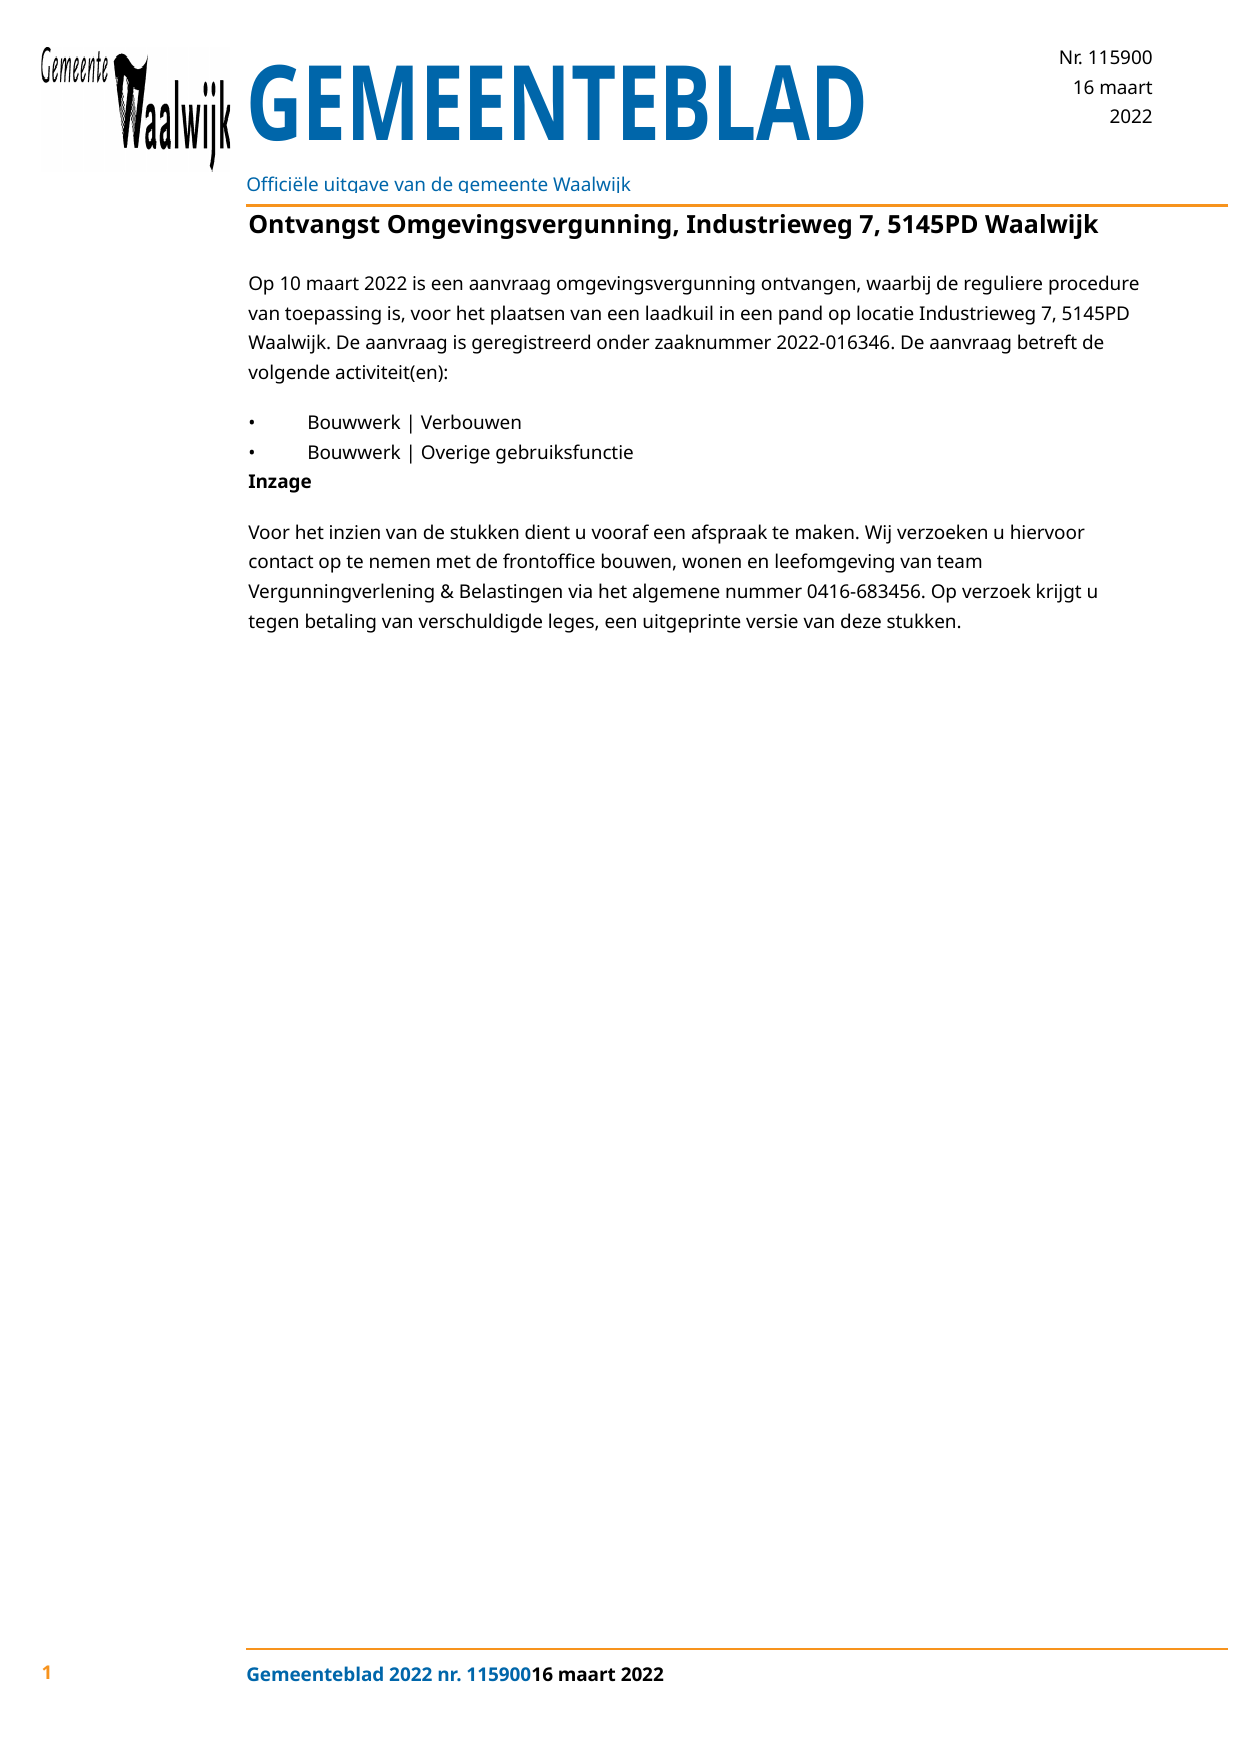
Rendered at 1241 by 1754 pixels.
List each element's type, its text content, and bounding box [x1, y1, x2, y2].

list Bouwwerk | Overige gebruiksfunctie [248, 439, 1152, 465]
picture [41, 47, 231, 172]
text Op 10 maart 2022 is een aanvraag omgevingsvergunning ontvangen, waarbij de reguliere procedure van toepassing is, voor het plaatsen van een laadkuil in een pand op locatie Industrieweg 7, 5145PD Waalwijk. De aanvraag is geregistreerd onder zaaknummer 2022-016346. De aanvraag betreft de volgende activiteit(en): [248, 270, 1152, 385]
text Inzage [248, 469, 1152, 494]
text Voor het inzien van de stukken dient u vooraf een afspraak te maken. Wij verzoeken u hiervoor contact op te nemen met de frontoffice bouwen, wonen en leefomgeving van team Vergunningverlening & Belastingen via het algemene nummer 0416-683456. Op verzoek krijgt u tegen betaling van verschuldigde leges, een uitgeprinte versie van deze stukken. [248, 519, 1152, 633]
list Bouwwerk | Verbouwen [248, 409, 1152, 435]
text Ontvangst Omgevingsvergunning, Industrieweg 7, 5145PD Waalwijk [248, 207, 1152, 241]
